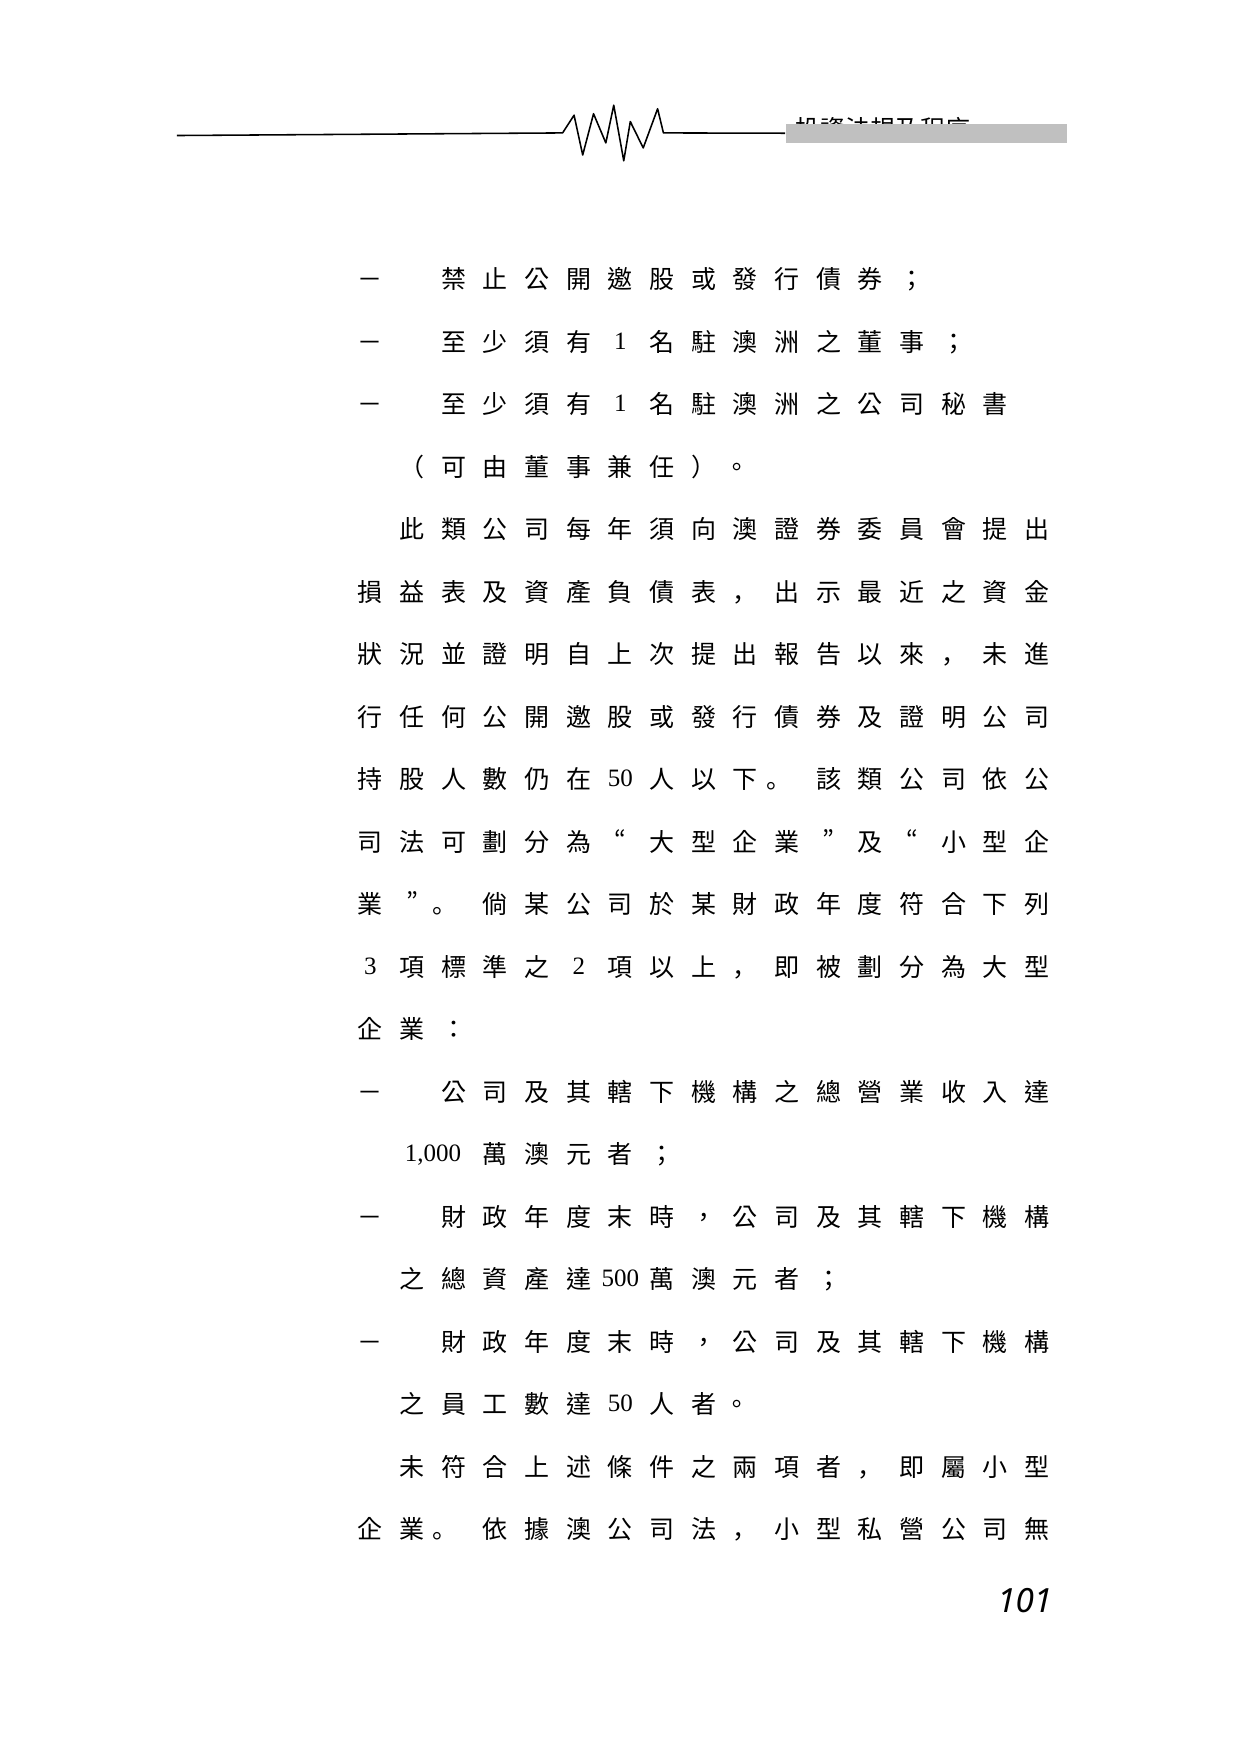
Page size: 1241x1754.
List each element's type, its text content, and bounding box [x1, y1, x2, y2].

text 未符合上述條件之兩項者，即屬小型企業。依據澳公司法，小型私營公司無 [330, 1424, 1058, 1549]
text － 公司及其轄下機構之總營業收入達1,000萬澳元者； [330, 1049, 1058, 1174]
text 此類公司每年須向澳證券委員會提出損益表及資產負債表，出示最近之資金狀況並證明自上次提出報告以來，未進行任何公開邀股或發行債券及證明公司持股人數仍在50人以下。該類公司依公司法可劃分為“大型企業”及“小型企業”。倘某公司於某財政年度符合下列3項標準之2項以上，即被劃分為大型企業： [330, 486, 1058, 1049]
text － 財政年度末時，公司及其轄下機構之總資產達500萬澳元者； [330, 1174, 1058, 1299]
text － 禁止公開邀股或發行債券； [330, 236, 1058, 299]
text － 至少須有1名駐澳洲之公司秘書（可由董事兼任）。 [330, 361, 1058, 486]
text － 財政年度末時，公司及其轄下機構之員工數達50人者。 [330, 1299, 1058, 1424]
text － 至少須有1名駐澳洲之董事； [330, 299, 1058, 361]
